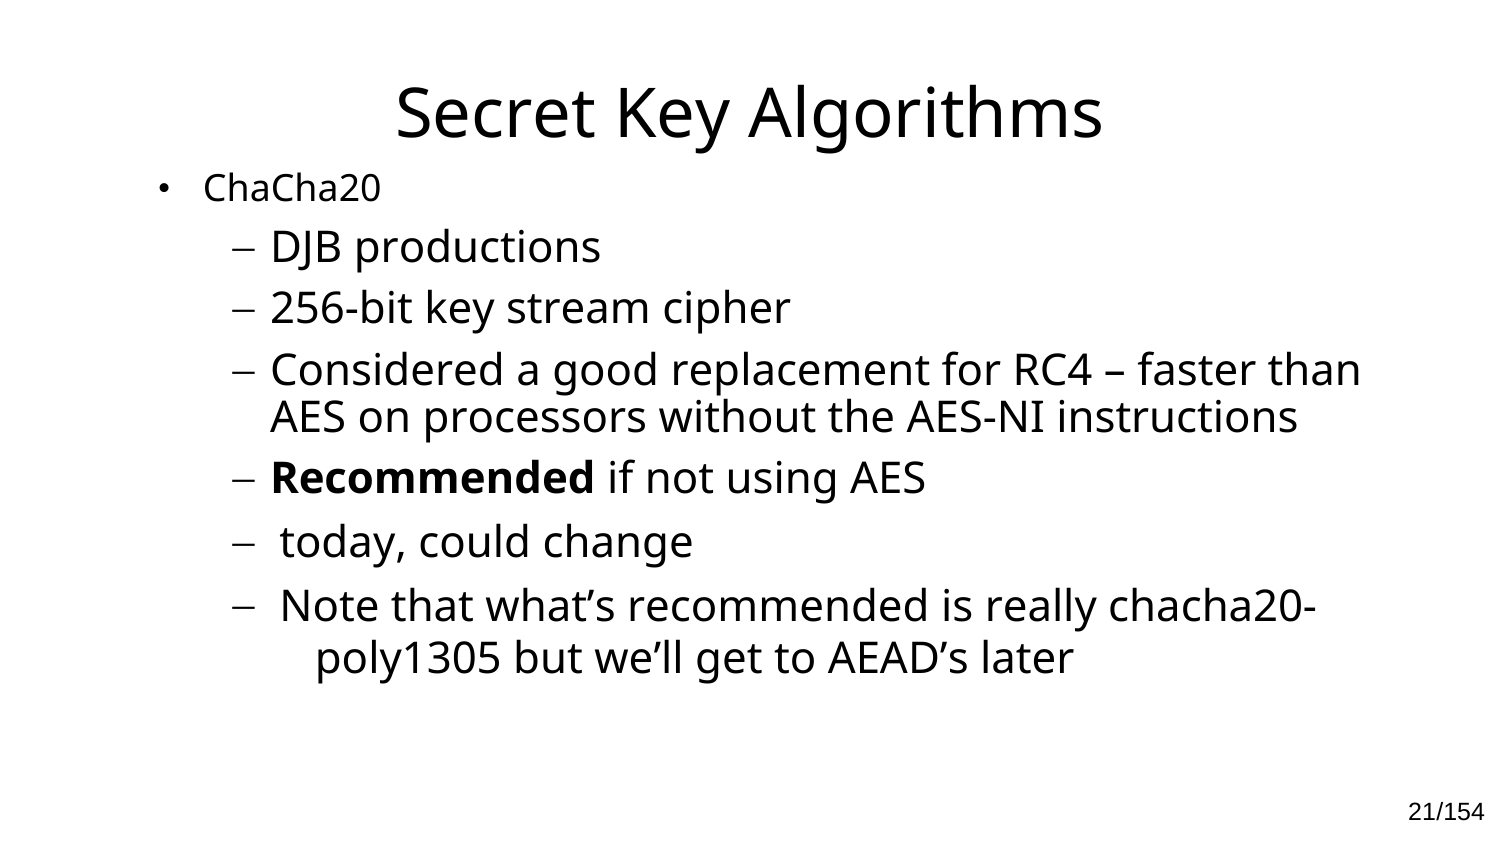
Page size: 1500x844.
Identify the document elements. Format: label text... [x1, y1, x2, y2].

list ChaCha20 DJB productions 256-bit key stream cipher Considered a good replacement for RC4 – faster than AES on processors without the AES-NI instructions Recommended if not using AES today, could change Note that what’s recommended is really chacha20-poly1305 but we’ll get to AEAD’s later [142, 159, 1418, 844]
title Secret Key Algorithms [112, 13, 1388, 207]
